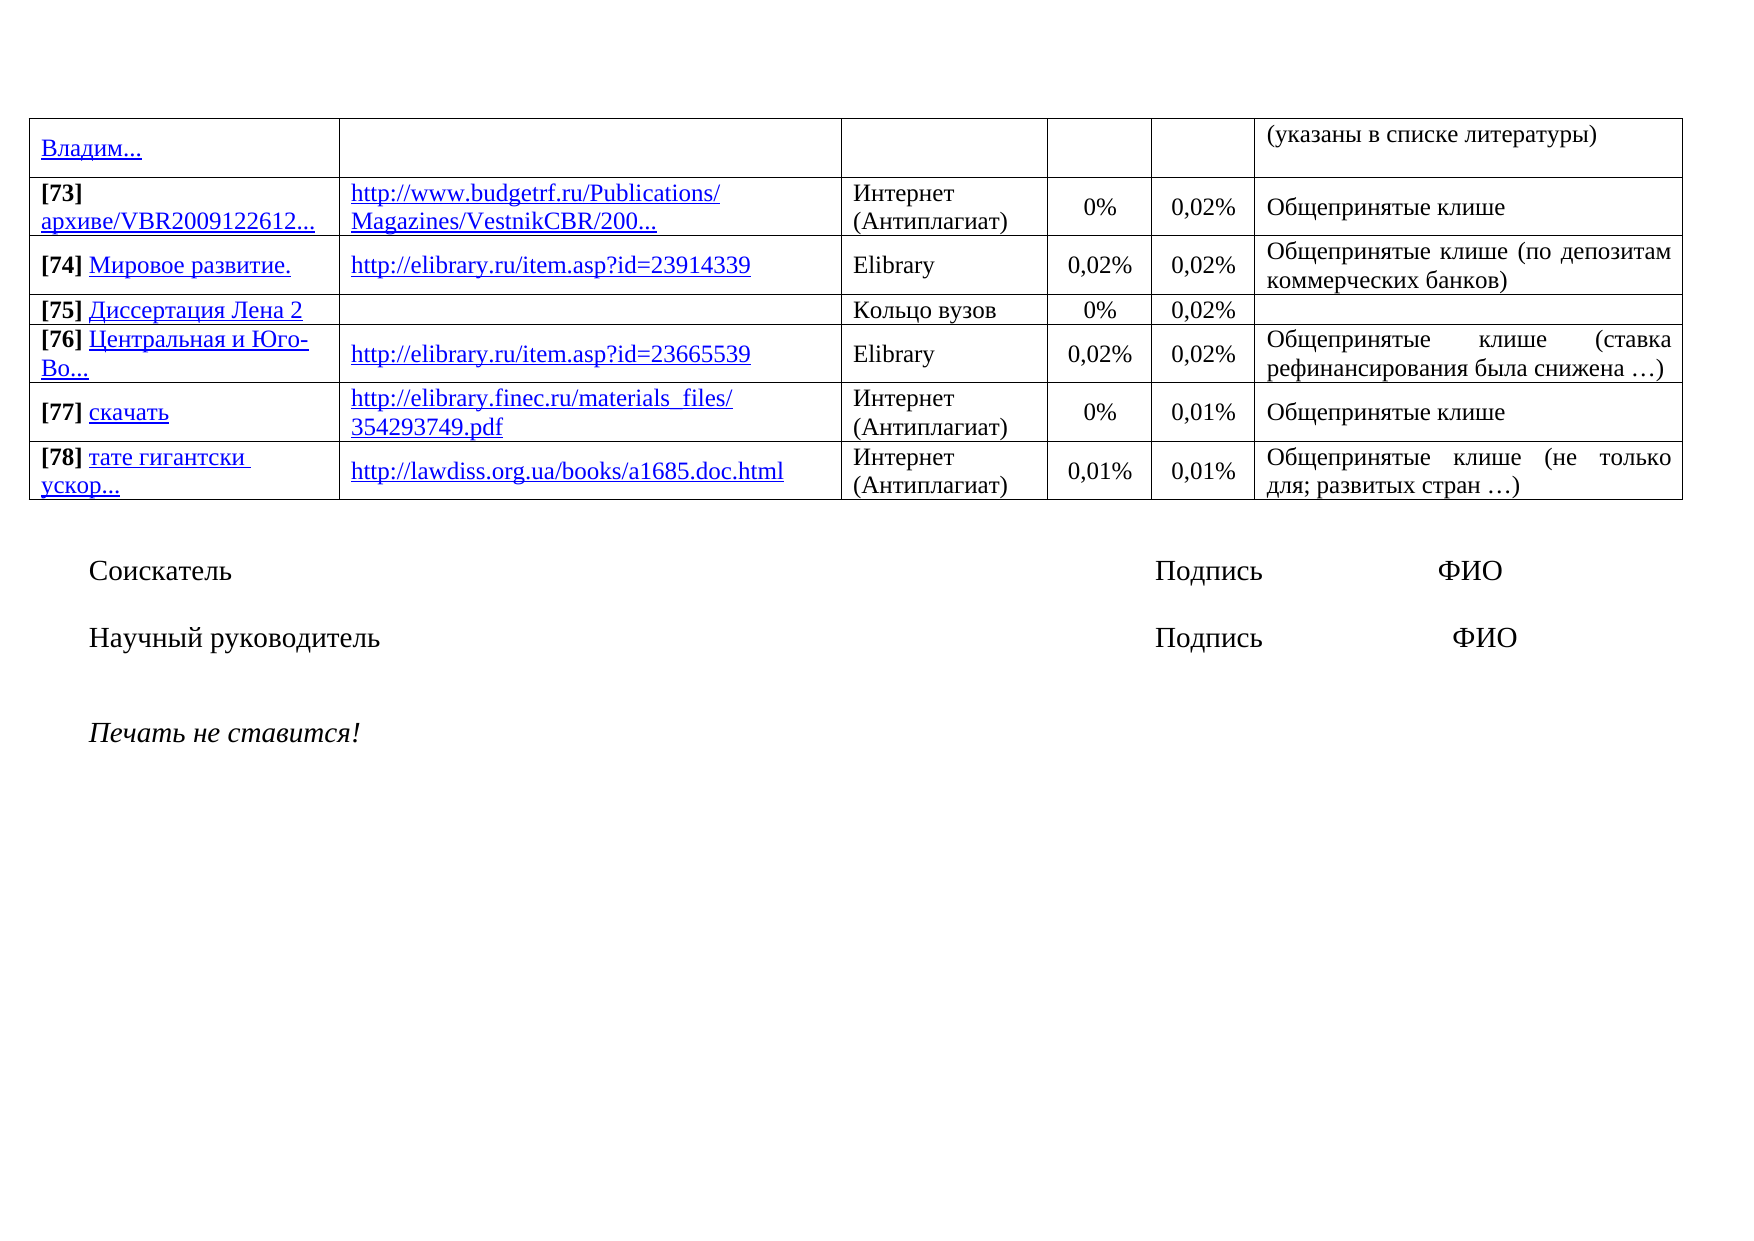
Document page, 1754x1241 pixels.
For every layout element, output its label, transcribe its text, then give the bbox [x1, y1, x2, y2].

table_cell 0,02% [1152, 295, 1254, 323]
table_cell [76] Центральная и Юго-Во... [30, 325, 339, 382]
table_header [610, 553, 1143, 587]
table_cell (указаны в списке литературы) [1255, 119, 1682, 177]
table_cell [610, 620, 1143, 654]
table_header Подпись ФИО [1144, 553, 1677, 587]
table_cell 0,02% [1152, 236, 1254, 294]
table_cell [1144, 587, 1677, 620]
table_header Соискатель [78, 553, 610, 587]
table_cell [78] тате гигантски ускор... [30, 442, 339, 499]
table_cell Интернет (Антиплагиат) [842, 178, 1047, 235]
table_cell 0,02% [1048, 325, 1151, 382]
table_cell [73] архиве/VBR2009122612... [30, 178, 339, 235]
table_cell [77] скачать [30, 383, 339, 441]
table_cell http://lawdiss.org.ua/books/a1685.doc.html [340, 442, 841, 499]
table_cell [1048, 119, 1151, 177]
table_cell Интернет (Антиплагиат) [842, 442, 1047, 499]
table_cell 0% [1048, 178, 1151, 235]
table_cell [340, 295, 841, 323]
text Печать не ставится! [89, 716, 1665, 749]
table_cell Кольцо вузов [842, 295, 1047, 323]
table_cell http://elibrary.ru/item.asp?id=23665539 [340, 325, 841, 382]
table_cell Общепринятые клише [1255, 178, 1682, 235]
table_cell 0,01% [1152, 442, 1254, 499]
table_cell 0% [1048, 295, 1151, 323]
table_cell [610, 587, 1143, 620]
table_cell Научный руководитель [78, 620, 610, 654]
table_cell Подпись ФИО [1144, 620, 1677, 654]
table_cell Интернет (Антиплагиат) [842, 383, 1047, 441]
table_cell Общепринятые клише (ставка рефинансирования была снижена …) [1255, 325, 1682, 382]
table_cell 0,01% [1152, 383, 1254, 441]
table_cell [74] Мировое развитие. [30, 236, 339, 294]
table_cell Elibrary [842, 325, 1047, 382]
table_cell 0,02% [1048, 236, 1151, 294]
table_cell Elibrary [842, 236, 1047, 294]
table_cell http://elibrary.ru/item.asp?id=23914339 [340, 236, 841, 294]
table_cell 0,01% [1048, 442, 1151, 499]
table_cell Общепринятые клише (по депозитам коммерческих банков) [1255, 236, 1682, 294]
table_cell [78, 587, 610, 620]
table_cell Общепринятые клише [1255, 383, 1682, 441]
table_cell 0,02% [1152, 325, 1254, 382]
table_cell http://www.budgetrf.ru/Publications/Magazines/VestnikCBR/200... [340, 178, 841, 235]
table_cell [340, 119, 841, 177]
table_cell Владим... [30, 119, 339, 177]
table_cell http://elibrary.finec.ru/materials_files/354293749.pdf [340, 383, 841, 441]
table_cell [1255, 295, 1682, 323]
table_cell [842, 119, 1047, 177]
table_cell 0% [1048, 383, 1151, 441]
table_cell 0,02% [1152, 178, 1254, 235]
table_cell [1152, 119, 1254, 177]
table_cell [75] Диссертация Лена 2 [30, 295, 339, 323]
table_cell Общепринятые клише (не только для; развитых стран …) [1255, 442, 1682, 499]
